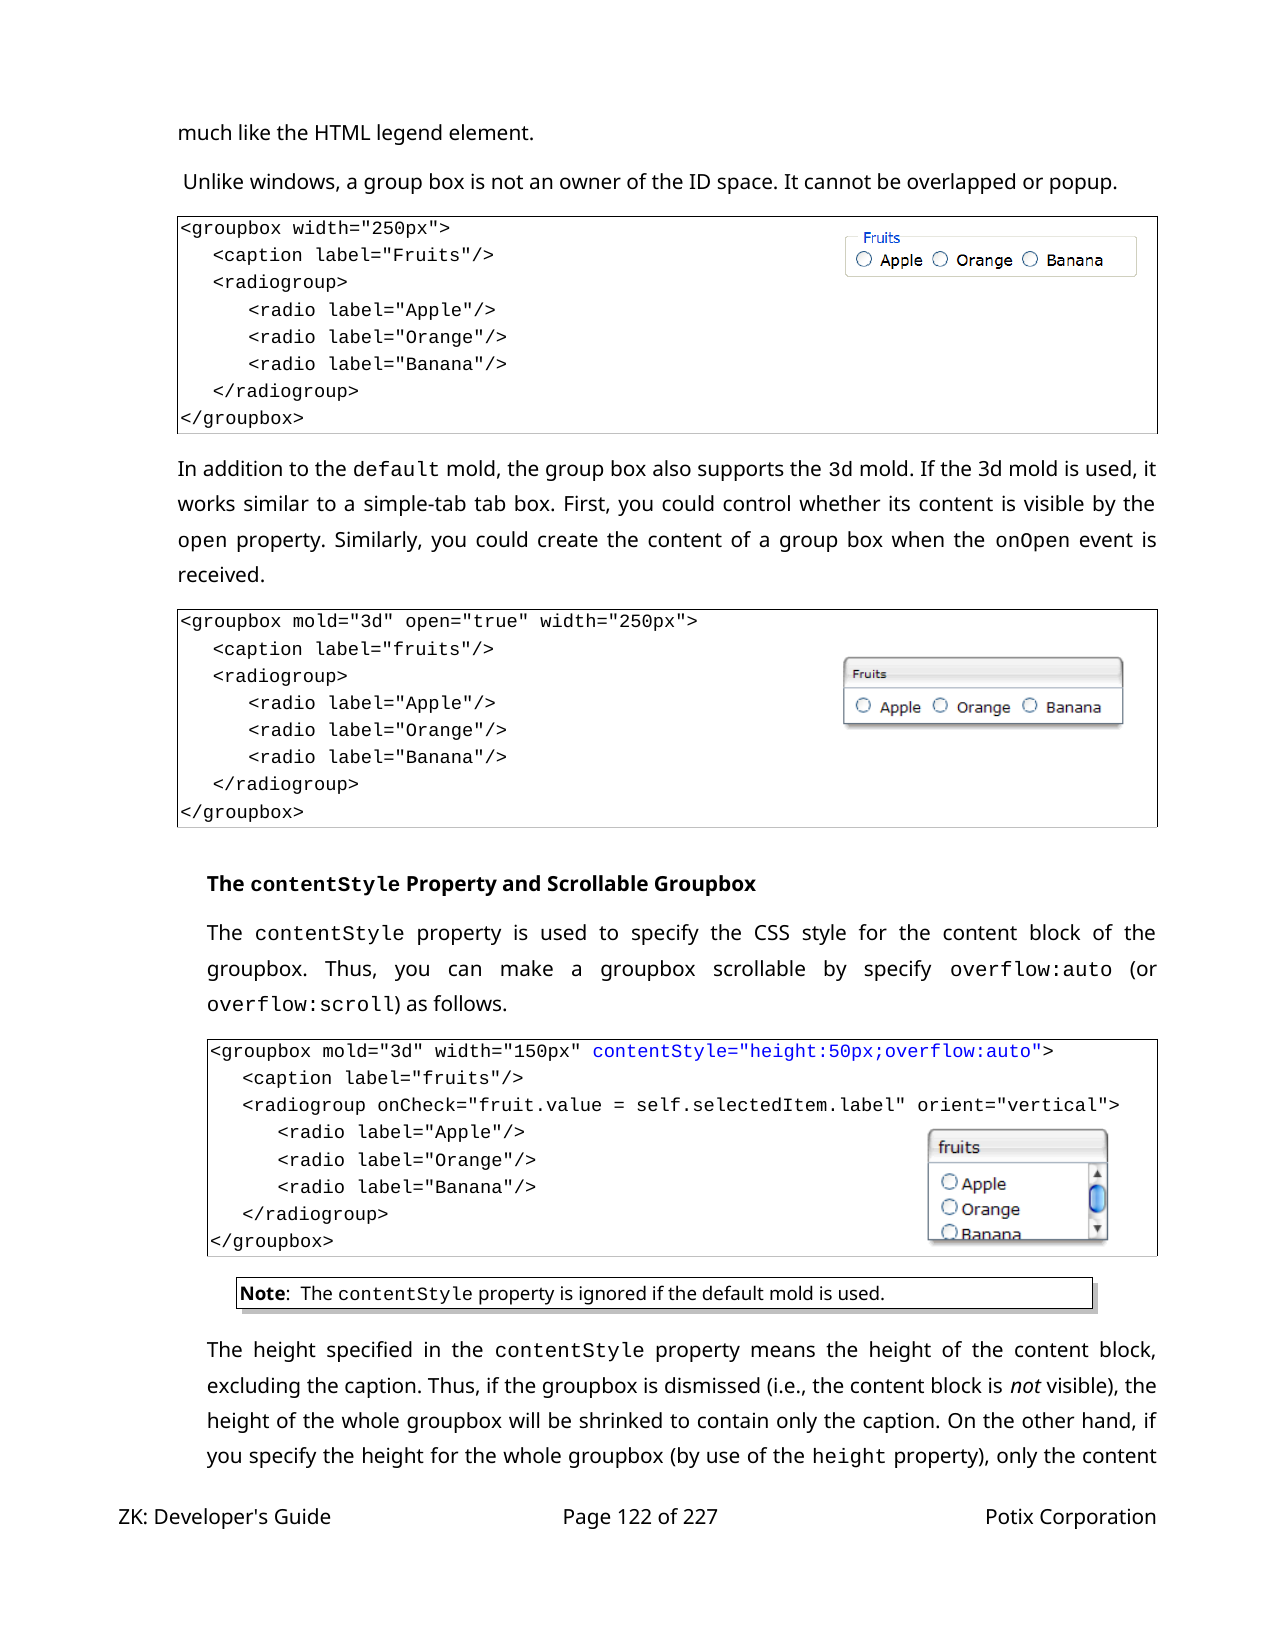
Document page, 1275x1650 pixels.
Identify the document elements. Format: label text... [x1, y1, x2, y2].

text </groupbox> [208, 1229, 1157, 1256]
text <radio label="Orange"/> [178, 324, 1157, 349]
text <radio label="Apple"/> [178, 297, 1157, 322]
text <caption label="Fruits"/> [178, 243, 843, 267]
text <radiogroup> [178, 663, 841, 688]
text </radiogroup> [178, 772, 1157, 797]
text </groupbox> [178, 406, 1157, 433]
text <radio label="Apple"/> [178, 691, 841, 715]
text <caption label="fruits"/> [208, 1066, 1157, 1090]
text <radio label="Banana"/> [178, 352, 1157, 376]
text [1112, 1174, 1157, 1199]
text <groupbox width="250px"> [178, 217, 1157, 240]
text [1128, 691, 1157, 715]
text The height specified in the contentStyle property means the height of the content block, excluding the caption. Thus, if the groupbox is dismissed (i.e., the content block is not visible), the height of the whole groupbox will be shrinked to contain only the caption. On the other hand, if you specify the height for the whole groupbox (by use of the height property), only the content [207, 1335, 1157, 1470]
text <groupbox mold="3d" open="true" width="250px"> [178, 610, 1157, 633]
text <caption label="fruits"/> [178, 636, 1157, 661]
text <radio label="Apple"/> [208, 1120, 1157, 1144]
text [1112, 1202, 1157, 1226]
picture [924, 1128, 1112, 1248]
text The contentStyle property is used to specify the CSS style for the content block of the groupbox. Thus, you can make a groupbox scrollable by specify overflow:auto (or overflow:scroll) as follows. [207, 918, 1157, 1018]
picture [843, 230, 1140, 279]
text <radiogroup> [178, 270, 1157, 294]
subtitle The contentStyle Property and Scrollable Groupbox [207, 869, 1157, 898]
text <radio label="Orange"/> [178, 718, 1157, 742]
text <radio label="Banana"/> [178, 745, 1157, 769]
text [1128, 663, 1157, 688]
text <radiogroup onCheck="fruit.value = self.selectedItem.label" orient="vertical"> [208, 1093, 1157, 1117]
text <radio label="Orange"/> [208, 1147, 924, 1172]
text </radiogroup> [178, 379, 1157, 403]
text Unlike windows, a group box is not an owner of the ID space. It cannot be overlapped or popup. [177, 167, 1157, 195]
text </groupbox> [178, 799, 1157, 827]
text much like the HTML legend element. [177, 118, 1157, 146]
text In addition to the default mold, the group box also supports the 3d mold. If the 3d mold is used, it works similar to a simple-tab tab box. First, you could control whether its content is visible by the open property. Similarly, you could create the content of a group box when the onOpen event is received. [177, 454, 1157, 588]
text [1112, 1147, 1157, 1172]
picture [841, 655, 1128, 730]
text <radio label="Banana"/> [208, 1174, 924, 1199]
text Note: The contentStyle property is ignored if the default mold is used. [237, 1278, 1092, 1308]
text <groupbox mold="3d" width="150px" contentStyle="height:50px;overflow:auto"> [208, 1040, 1157, 1063]
text </radiogroup> [208, 1202, 924, 1226]
